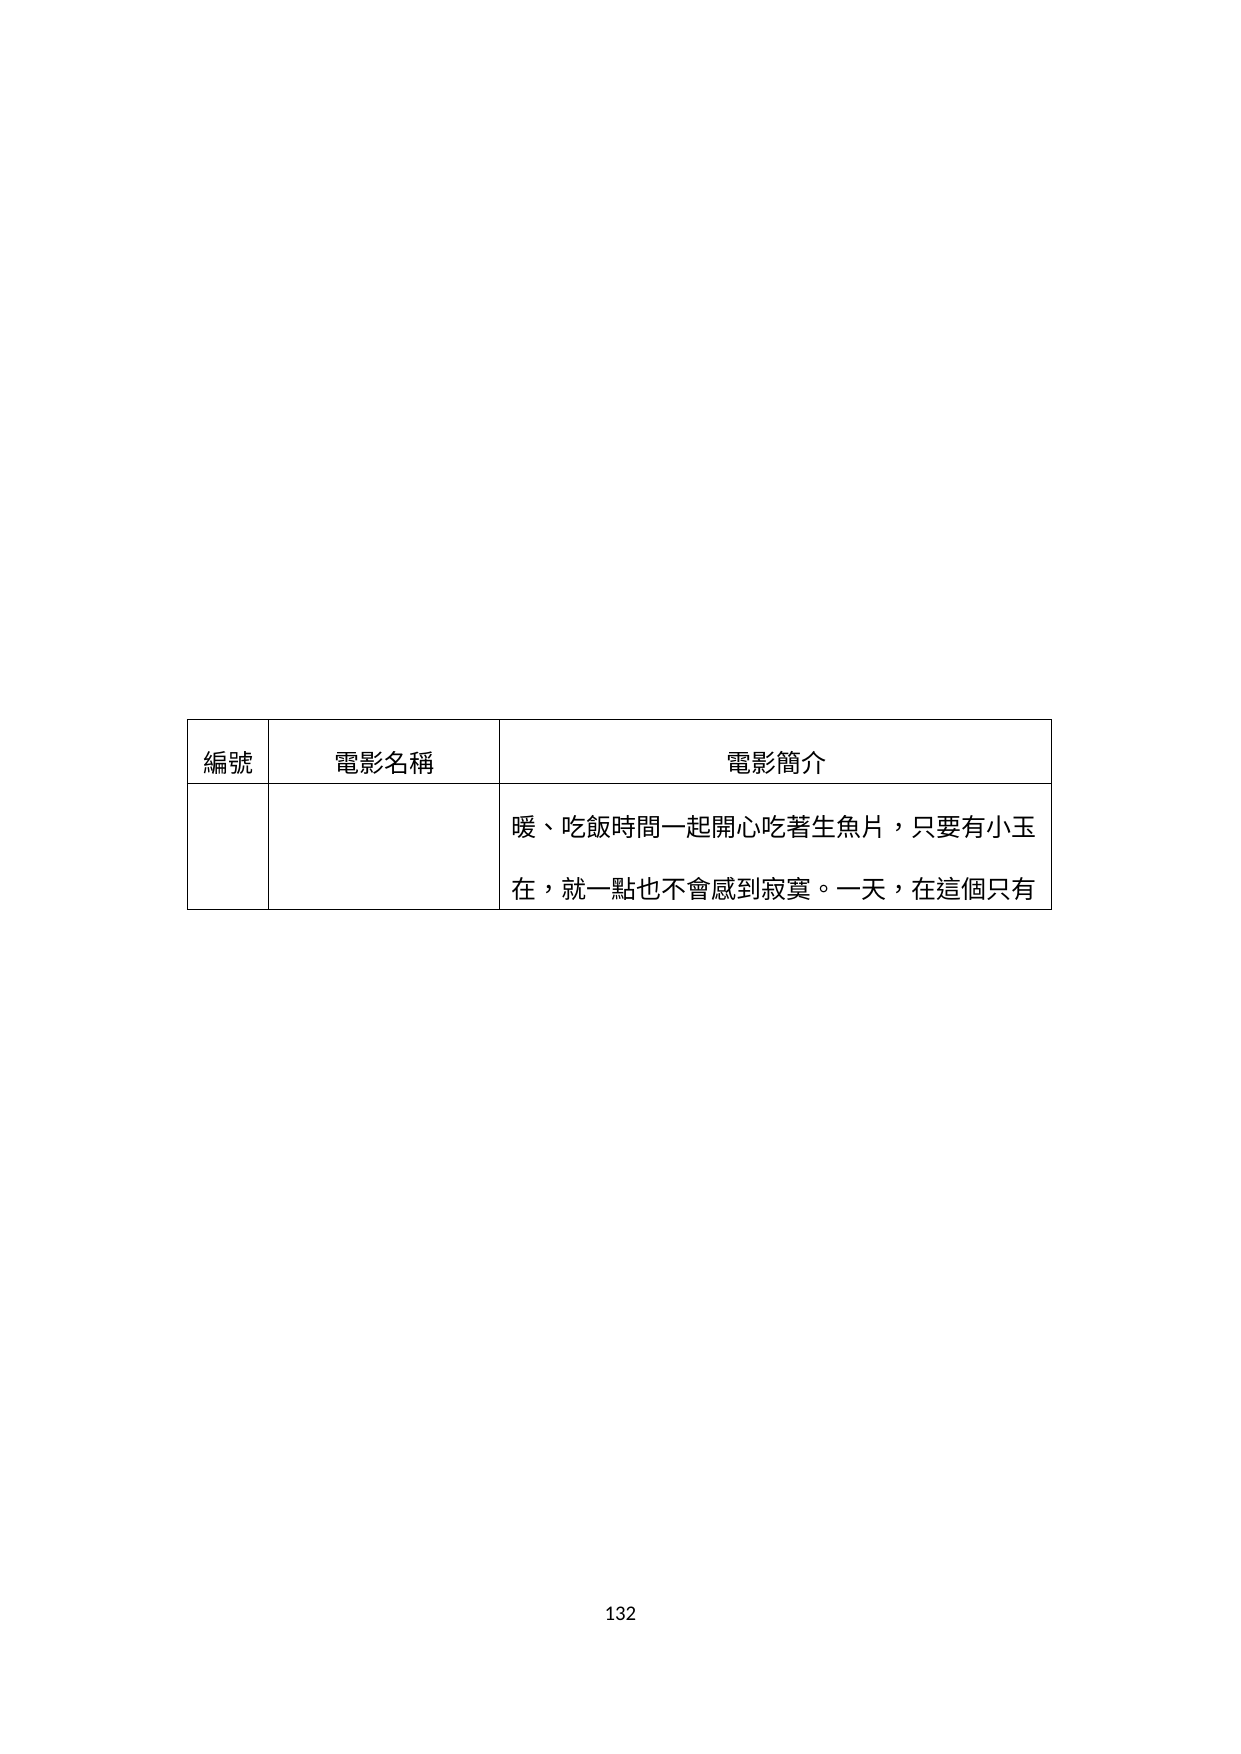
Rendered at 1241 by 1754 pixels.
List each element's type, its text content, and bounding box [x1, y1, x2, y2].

table_header 電影簡介 [500, 720, 1051, 783]
table_header 電影名稱 [269, 720, 499, 783]
table_header 編號 [188, 720, 268, 783]
table_cell [188, 784, 268, 909]
table_cell [269, 784, 499, 909]
table_cell 暖、吃飯時間一起開心吃著生魚片，只要有小玉在，就一點也不會感到寂寞。一天，在這個只有 [500, 784, 1051, 909]
